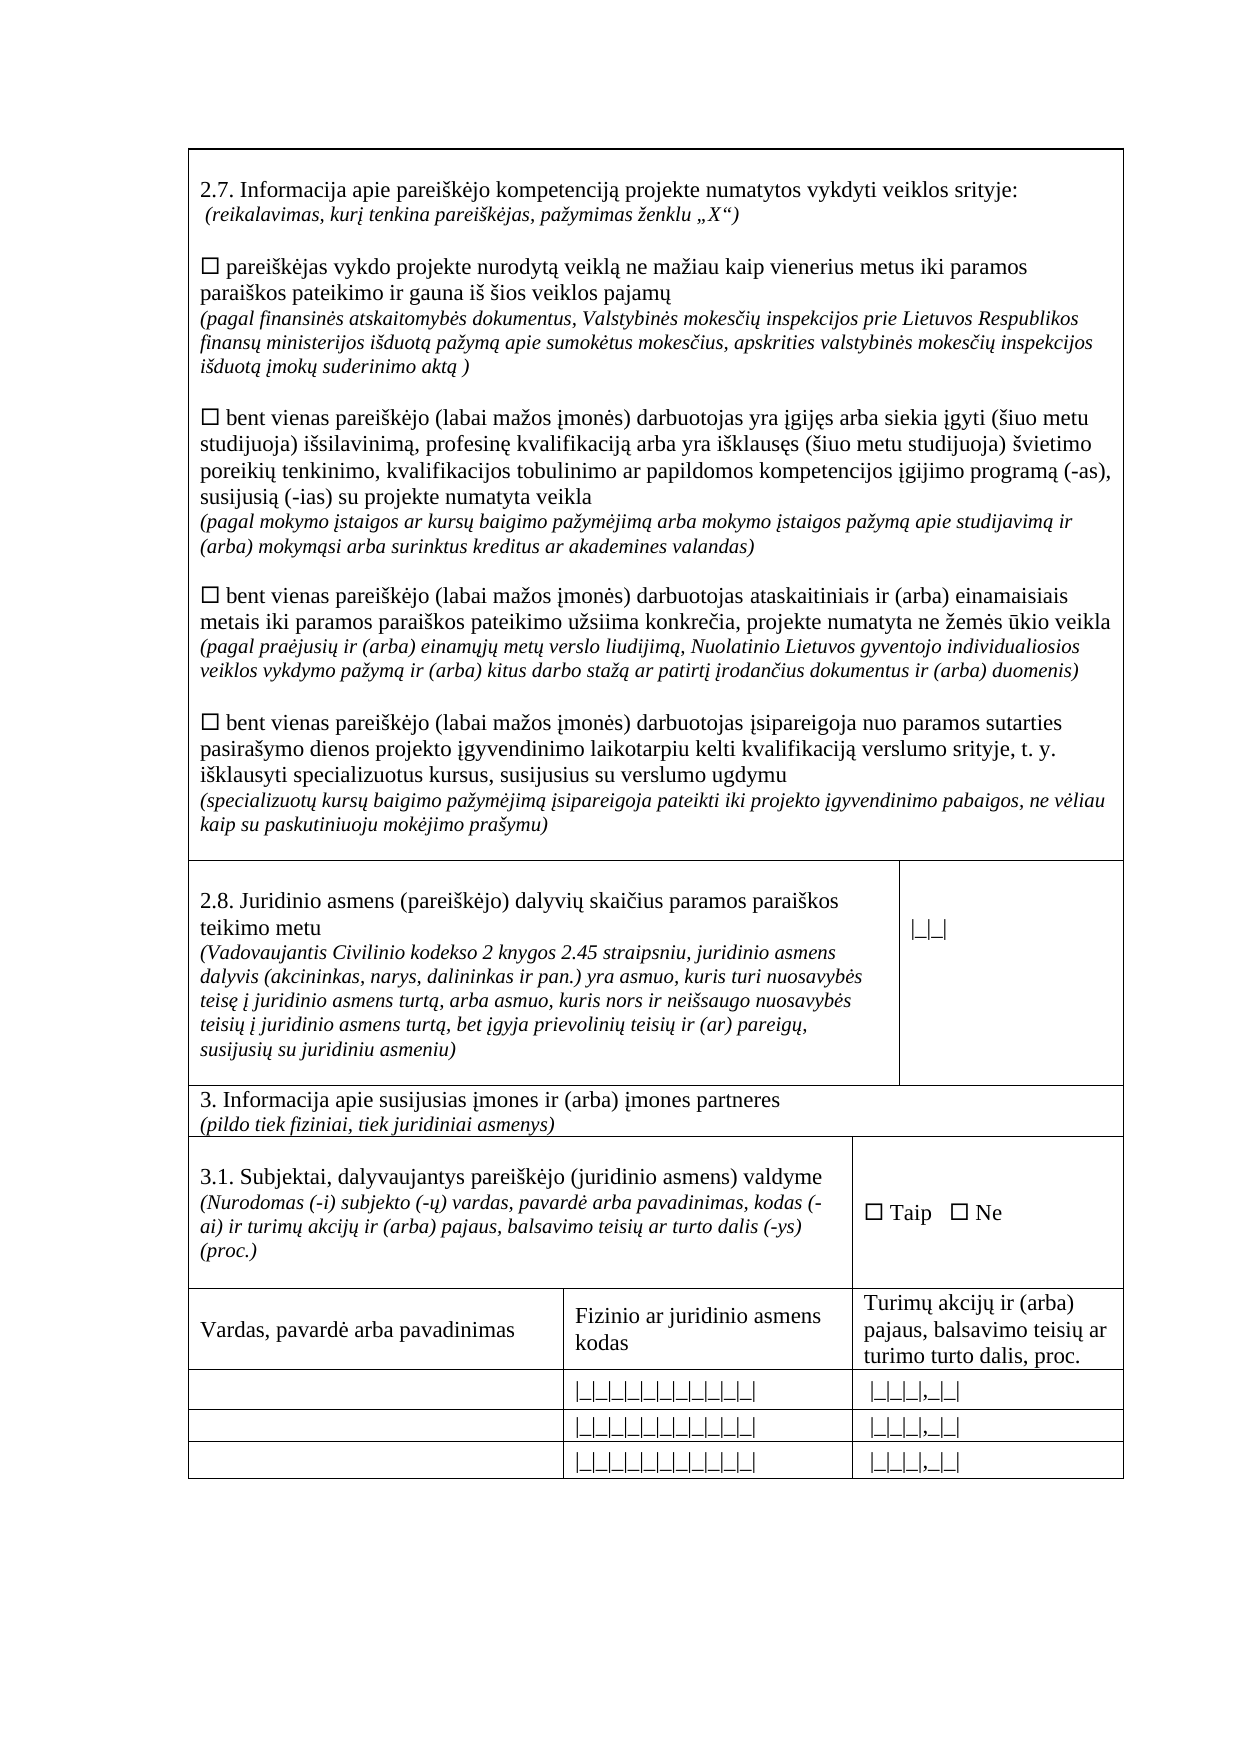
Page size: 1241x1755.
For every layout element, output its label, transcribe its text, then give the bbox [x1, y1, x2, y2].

table_cell |_|_|_|,_|_| [853, 1442, 1123, 1478]
table_cell |_|_|_|,_|_| [853, 1410, 1123, 1441]
table_cell |_|_| [900, 861, 1123, 1084]
table_cell [189, 1370, 563, 1409]
table_cell 3.1. Subjektai, dalyvaujantys pareiškėjo (juridinio asmens) valdyme (Nurodomas (-i) subjekto (-ų) vardas, pavardė arba pavadinimas, kodas (-ai) ir turimų akcijų ir (arba) pajaus, balsavimo teisių ar turto dalis (-ys) (proc.) [189, 1137, 852, 1288]
table_cell |_|_|_|_|_|_|_|_|_|_|_| [564, 1370, 852, 1409]
table_cell 3. Informacija apie susijusias įmones ir (arba) įmones partneres (pildo tiek fiziniai, tiek juridiniai asmenys) [189, 1086, 1123, 1136]
table_cell Fizinio ar juridinio asmens kodas [564, 1289, 852, 1368]
table_cell 2.8. Juridinio asmens (pareiškėjo) dalyvių skaičius paramos paraiškos teikimo metu (Vadovaujantis Civilinio kodekso 2 knygos 2.45 straipsniu, juridinio asmens dalyvis (akcininkas, narys, dalininkas ir pan.) yra asmuo, kuris turi nuosavybės teisę į juridinio asmens turtą, arba asmuo, kuris nors ir neišsaugo nuosavybės teisių į juridinio asmens turtą, bet įgyja prievolinių teisių ir (ar) pareigų, susijusių su juridiniu asmeniu) [189, 861, 899, 1084]
table_cell  Taip  Ne [853, 1137, 1123, 1288]
table_cell Turimų akcijų ir (arba) pajaus, balsavimo teisių ar turimo turto dalis, proc. [853, 1289, 1123, 1368]
table_cell |_|_|_|_|_|_|_|_|_|_|_| [564, 1442, 852, 1478]
table_cell 2.7. Informacija apie pareiškėjo kompetenciją projekte numatytos vykdyti veiklos srityje: (reikalavimas, kurį tenkina pareiškėjas, pažymimas ženklu „X“)  pareiškėjas vykdo projekte nurodytą veiklą ne mažiau kaip vienerius metus iki paramos paraiškos pateikimo ir gauna iš šios veiklos pajamų (pagal finansinės atskaitomybės dokumentus, Valstybinės mokesčių inspekcijos prie Lietuvos Respublikos finansų ministerijos išduotą pažymą apie sumokėtus mokesčius, apskrities valstybinės mokesčių inspekcijos išduotą įmokų suderinimo aktą )  bent vienas pareiškėjo (labai mažos įmonės) darbuotojas yra įgijęs arba siekia įgyti (šiuo metu studijuoja) išsilavinimą, profesinę kvalifikaciją arba yra išklausęs (šiuo metu studijuoja) švietimo poreikių tenkinimo, kvalifikacijos tobulinimo ar papildomos kompetencijos įgijimo programą (-as), susijusią (-ias) su projekte numatyta veikla (pagal mokymo įstaigos ar kursų baigimo pažymėjimą arba mokymo įstaigos pažymą apie studijavimą ir (arba) mokymąsi arba surinktus kreditus ar akademines valandas)  bent vienas pareiškėjo (labai mažos įmonės) darbuotojas ataskaitiniais ir (arba) einamaisiais metais iki paramos paraiškos pateikimo užsiima konkrečia, projekte numatyta ne žemės ūkio veikla (pagal praėjusių ir (arba) einamųjų metų verslo liudijimą, Nuolatinio Lietuvos gyventojo individualiosios veiklos vykdymo pažymą ir (arba) kitus darbo stažą ar patirtį įrodančius dokumentus ir (arba) duomenis)  bent vienas pareiškėjo (labai mažos įmonės) darbuotojas įsipareigoja nuo paramos sutarties pasirašymo dienos projekto įgyvendinimo laikotarpiu kelti kvalifikaciją verslumo srityje, t. y. išklausyti specializuotus kursus, susijusius su verslumo ugdymu (specializuotų kursų baigimo pažymėjimą įsipareigoja pateikti iki projekto įgyvendinimo pabaigos, ne vėliau kaip su paskutiniuoju mokėjimo prašymu) [189, 150, 1123, 860]
table_cell Vardas, pavardė arba pavadinimas [189, 1289, 563, 1368]
table_cell |_|_|_|_|_|_|_|_|_|_|_| [564, 1410, 852, 1441]
table_cell [189, 1410, 563, 1441]
table_cell [189, 1442, 563, 1478]
table_cell |_|_|_|,_|_| [853, 1370, 1123, 1409]
